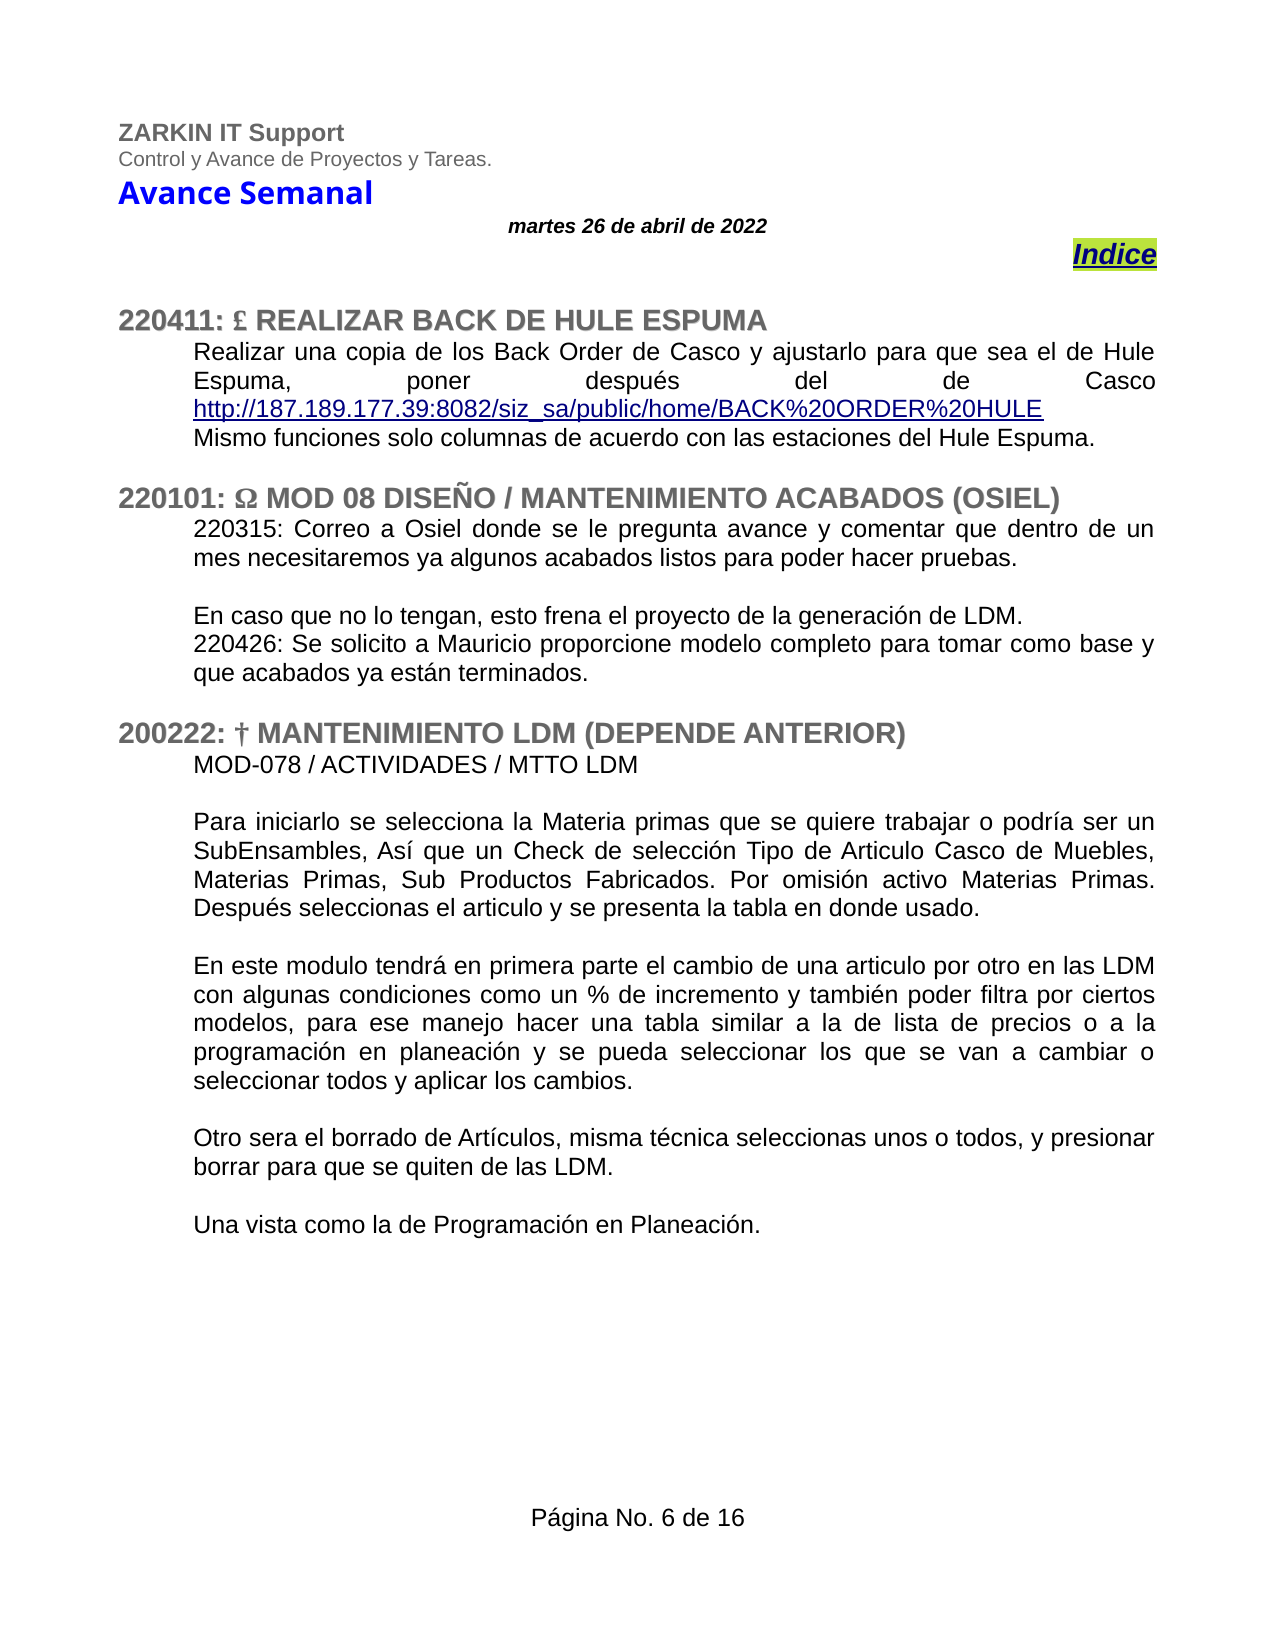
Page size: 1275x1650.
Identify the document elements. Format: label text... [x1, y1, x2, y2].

text Una vista como la de Programación en Planeación. [193, 1209, 1157, 1238]
text MOD-078 / ACTIVIDADES / MTTO LDM [193, 749, 1157, 778]
subtitle 220101: Ω MOD 08 DISEÑO / MANTENIMIENTO ACABADOS (OSIEL) [118, 481, 1157, 514]
text 220315: Correo a Osiel donde se le pregunta avance y comentar que dentro de un mes necesitaremos ya algunos acabados listos para poder hacer pruebas. [193, 514, 1157, 572]
subtitle 220411: £ REALIZAR BACK DE HULE ESPUMA [118, 303, 1157, 337]
subtitle 200222: † MANTENIMIENTO LDM (DEPENDE ANTERIOR) [118, 716, 1157, 749]
text 220426: Se solicito a Mauricio proporcione modelo completo para tomar como base y que acabados ya están terminados. [193, 629, 1157, 687]
text Mismo funciones solo columnas de acuerdo con las estaciones del Hule Espuma. [193, 423, 1157, 452]
text En este modulo tendrá en primera parte el cambio de una articulo por otro en las LDM con algunas condiciones como un % de incremento y también poder filtra por ciertos modelos, para ese manejo hacer una tabla similar a la de lista de precios o a la programación en planeación y se pueda seleccionar los que se van a cambiar o seleccionar todos y aplicar los cambios. [193, 951, 1157, 1094]
text Para iniciarlo se selecciona la Materia primas que se quiere trabajar o podría ser un SubEnsambles, Así que un Check de selección Tipo de Articulo Casco de Muebles, Materias Primas, Sub Productos Fabricados. Por omisión activo Materias Primas. Después seleccionas el articulo y se presenta la tabla en donde usado. [193, 807, 1157, 922]
text Otro sera el borrado de Artículos, misma técnica seleccionas unos o todos, y presionar borrar para que se quiten de las LDM. [193, 1123, 1157, 1181]
text En caso que no lo tengan, esto frena el proyecto de la generación de LDM. [193, 601, 1157, 629]
text Realizar una copia de los Back Order de Casco y ajustarlo para que sea el de Hule Espuma, poner después del de Casco http://187.189.177.39:8082/siz_sa/public/home/BACK%20ORDER%20HULE [193, 337, 1157, 423]
